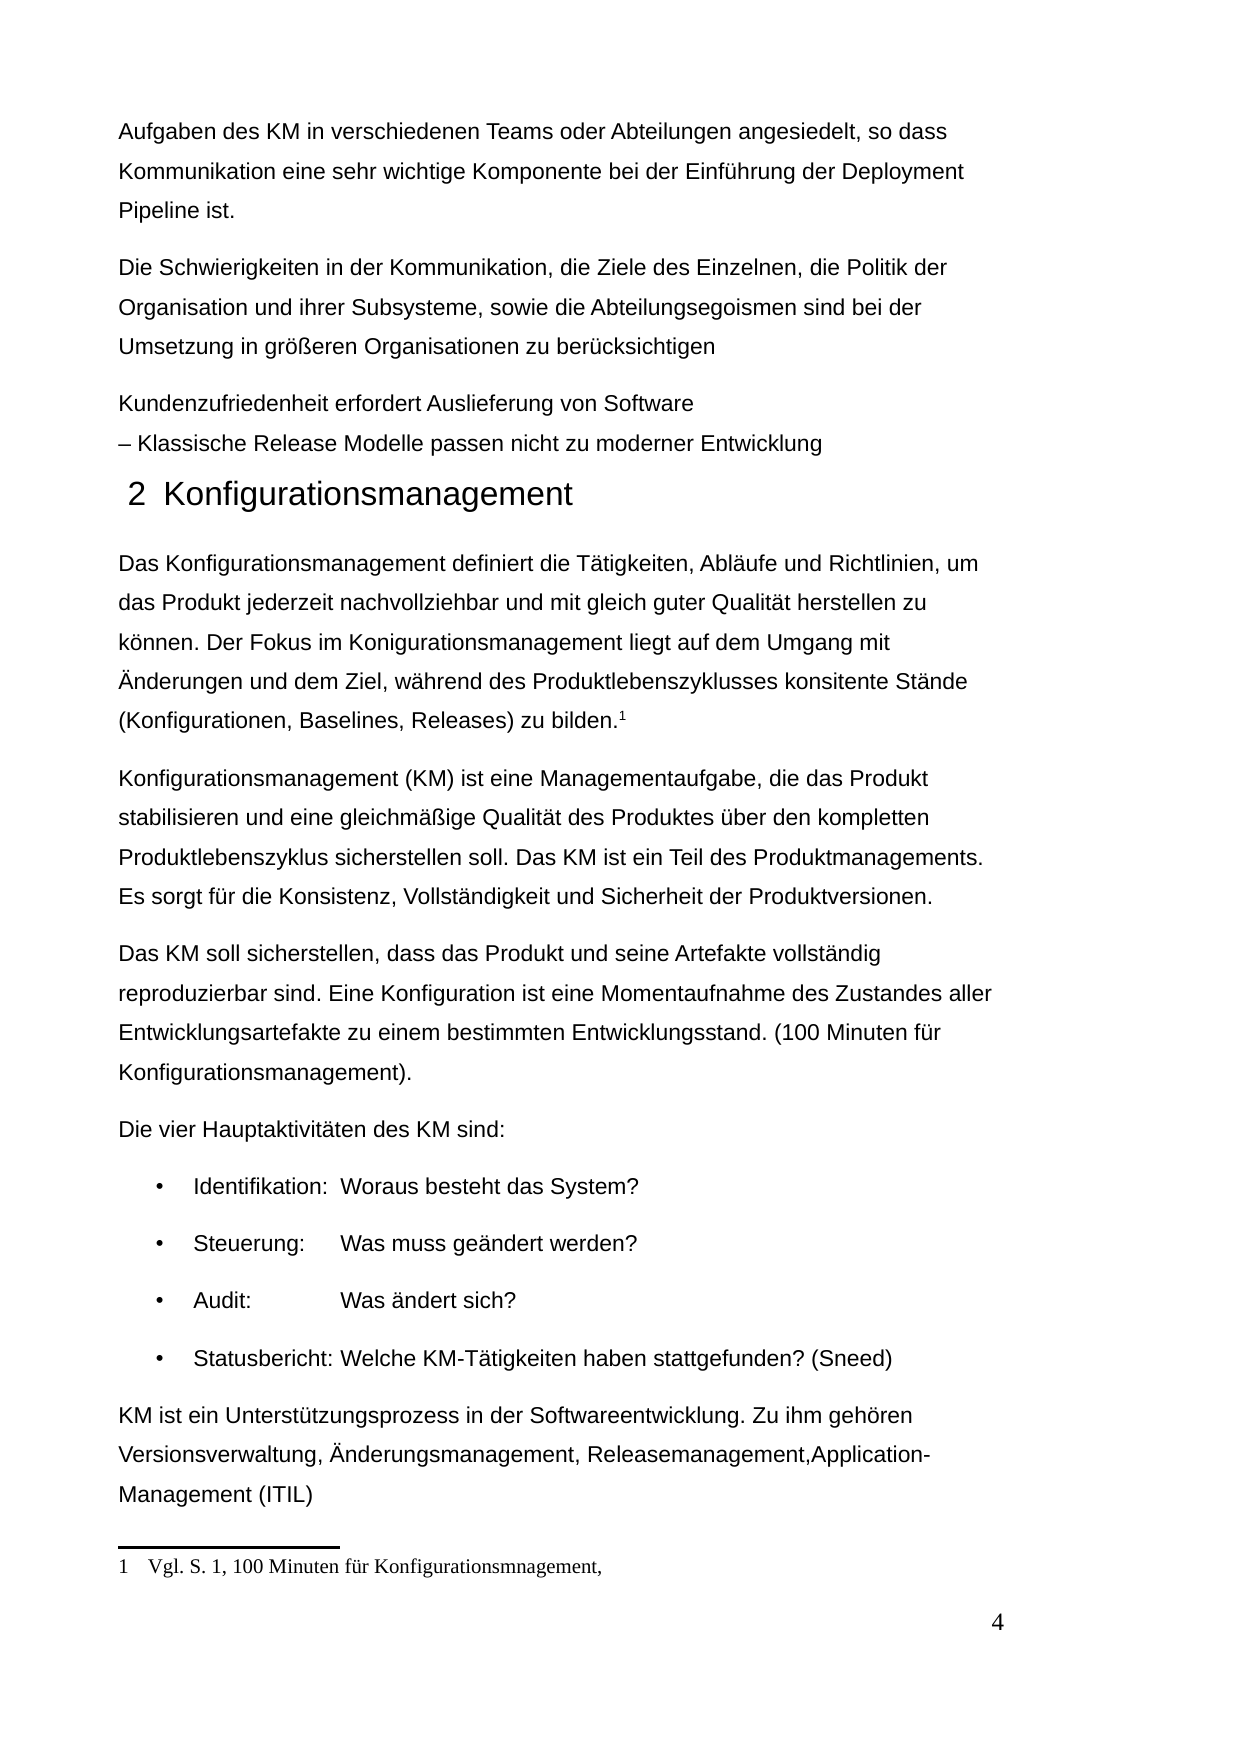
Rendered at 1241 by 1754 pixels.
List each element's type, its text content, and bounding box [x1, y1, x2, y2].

text Die vier Hauptaktivitäten des KM sind: [118, 1116, 1004, 1142]
text Konfigurationsmanagement (KM) ist eine Managementaufgabe, die das Produkt stabilisieren und eine gleichmäßige Qualität des Produktes über den kompletten Produktlebenszyklus sicherstellen soll. Das KM ist ein Teil des Produktmanagements. Es sorgt für die Konsistenz, Vollständigkeit und Sicherheit der Produktversionen. [118, 765, 1004, 909]
text Aufgaben des KM in verschiedenen Teams oder Abteilungen angesiedelt, so dass Kommunikation eine sehr wichtige Komponente bei der Einführung der Deployment Pipeline ist. [118, 118, 1004, 223]
text Das Konfigurationsmanagement definiert die Tätigkeiten, Abläufe und Richtlinien, um das Produkt jederzeit nachvollziehbar und mit gleich guter Qualität herstellen zu können. Der Fokus im Konigurationsmanagement liegt auf dem Umgang mit Änderungen und dem Ziel, während des Produktlebenszyklusses konsitente Stände (Konfigurationen, Baselines, Releases) zu bilden. [118, 549, 1004, 734]
list Audit: Was ändert sich? [156, 1287, 1004, 1314]
text Vgl. S. 1, 100 Minuten für Konfigurationsmnagement, [118, 1553, 1004, 1578]
text – Klassische Release Modelle passen nicht zu moderner Entwicklung [118, 430, 1004, 456]
text Kundenzufriedenheit erfordert Auslieferung von Software [118, 390, 1004, 417]
text KM ist ein Unterstützungsprozess in der Softwareentwicklung. Zu ihm gehören Versionsverwaltung, Änderungsmanagement, Releasemanagement,Application-Management (ITIL) [118, 1402, 1004, 1507]
text Die Schwierigkeiten in der Kommunikation, die Ziele des Einzelnen, die Politik der Organisation und ihrer Subsysteme, sowie die Abteilungsegoismen sind bei der Umsetzung in größeren Organisationen zu berücksichtigen [118, 254, 1004, 359]
text Das KM soll sicherstellen, dass das Produkt und seine Artefakte vollständig reproduzierbar sind. Eine Konfiguration ist eine Momentaufnahme des Zustandes aller Entwicklungsartefakte zu einem bestimmten Entwicklungsstand. (100 Minuten für Konfigurationsmanagement). [118, 940, 1004, 1085]
list Identifikation: Woraus besteht das System? [156, 1173, 1004, 1199]
list Statusbericht: Welche KM-Tätigkeiten haben stattgefunden? (Sneed) [156, 1345, 1004, 1371]
list Steuerung: Was muss geändert werden? [156, 1230, 1004, 1257]
subtitle Konfigurationsmanagement [118, 474, 1004, 513]
